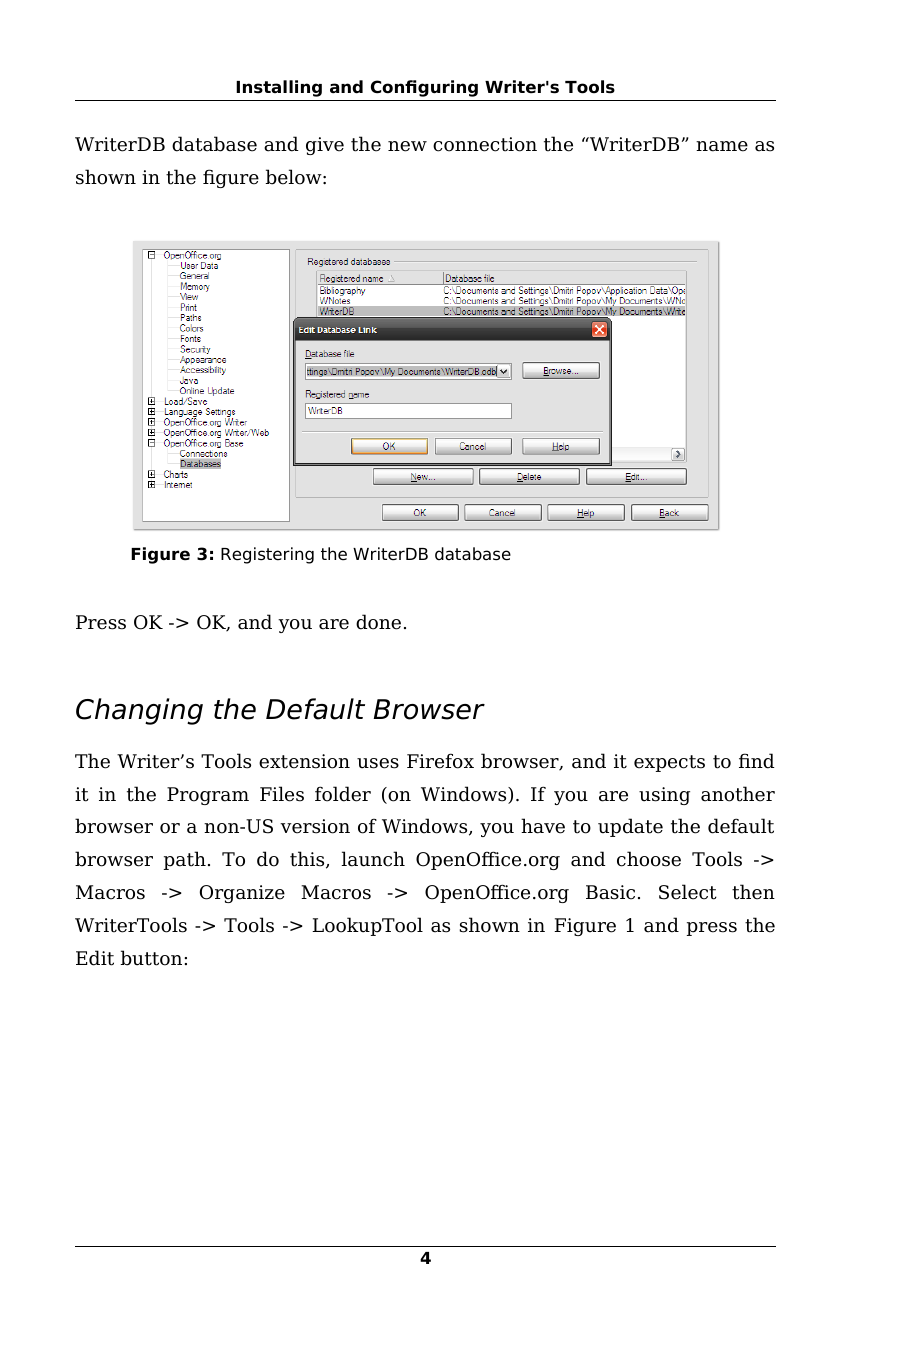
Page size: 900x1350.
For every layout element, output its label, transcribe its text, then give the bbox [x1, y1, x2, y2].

text The Writer’s Tools extension uses Firefox browser, and it expects to find it in the Program Files folder (on Windows). If you are using another browser or a non-US version of Windows, you have to update the default browser path. To do this, launch OpenOffice.org and choose Tools -> Macros -> Organize Macros -> OpenOffice.org Basic. Select then WriterTools -> Tools -> LookupTool as shown in Figure 1 and press the Edit button: [75, 751, 776, 970]
text Press OK -> OK, and you are done. [75, 612, 776, 634]
picture [130, 238, 721, 532]
subtitle Changing the Default Browser [75, 694, 776, 726]
text Figure 3: Registering the WriterDB database [130, 532, 721, 564]
text WriterDB database and give the new connection the “WriterDB” name as shown in the figure below: [75, 134, 776, 189]
